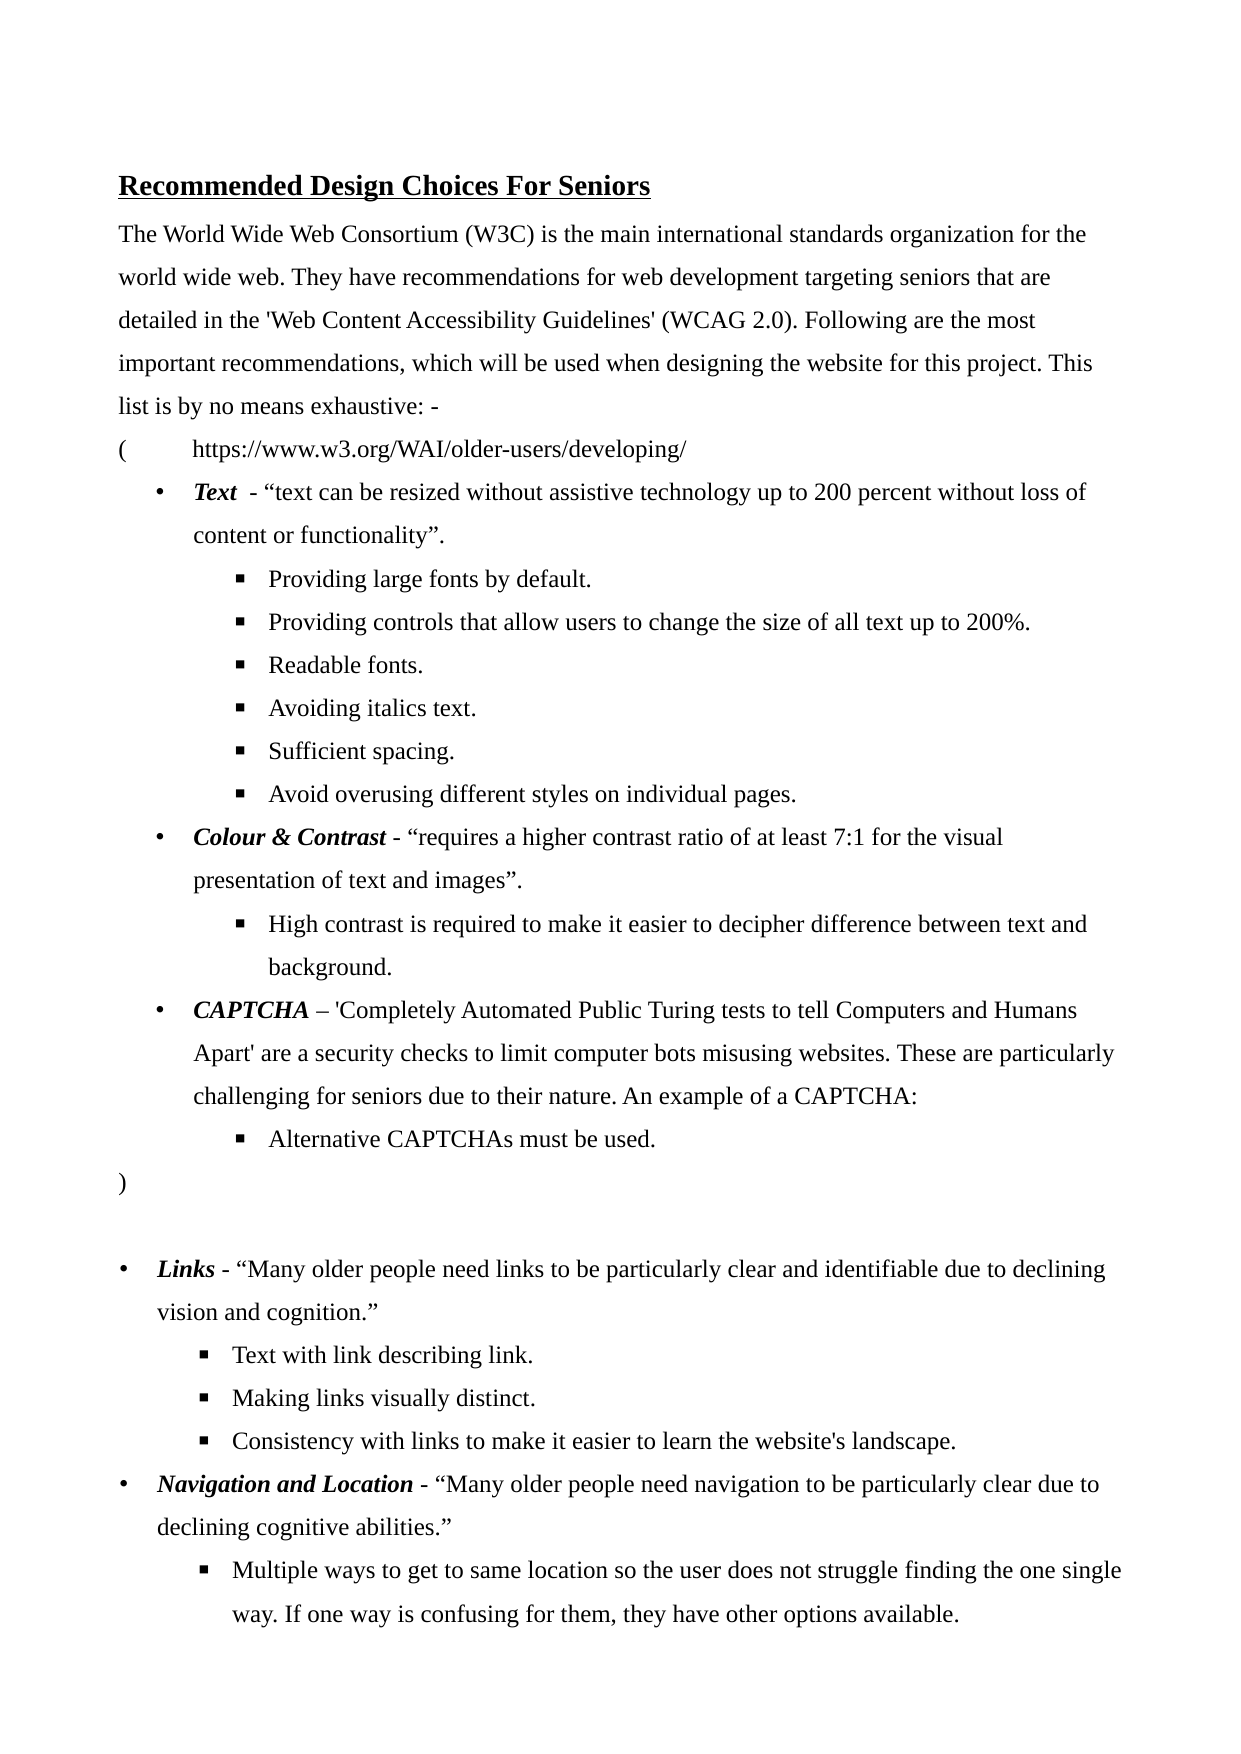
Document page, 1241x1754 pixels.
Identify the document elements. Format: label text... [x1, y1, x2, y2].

list Multiple ways to get to same location so the user does not struggle finding the one single way. If one way is confusing for them, they have other options available. [194, 1556, 1122, 1627]
list Alternative CAPTCHAs must be used. [231, 1124, 1122, 1153]
list Text - “text can be resized without assistive technology up to 200 percent without loss of content or functionality”. [156, 477, 1122, 549]
text The World Wide Web Consortium (W3C) is the main international standards organization for the world wide web. They have recommendations for web development targeting seniors that are detailed in the 'Web Content Accessibility Guidelines' (WCAG 2.0). Following are the most important recommendations, which will be used when designing the website for this project. This list is by no means exhaustive: - [118, 219, 1122, 420]
list Providing large fonts by default. [231, 564, 1122, 592]
list Links - “Many older people need links to be particularly clear and identifiable due to declining vision and cognition.” [119, 1254, 1122, 1326]
list Consistency with links to make it easier to learn the website's landscape. [194, 1426, 1122, 1455]
list CAPTCHA – 'Completely Automated Public Turing tests to tell Computers and Humans Apart' are a security checks to limit computer bots misusing websites. These are particularly challenging for seniors due to their nature. An example of a CAPTCHA: [156, 995, 1122, 1110]
list Text with link describing link. [194, 1340, 1122, 1369]
list Making links visually distinct. [194, 1383, 1122, 1412]
list Colour & Contrast - “requires a higher contrast ratio of at least 7:1 for the visual presentation of text and images”. [156, 822, 1122, 894]
list Navigation and Location - “Many older people need navigation to be particularly clear due to declining cognitive abilities.” [119, 1469, 1122, 1541]
list Avoid overusing different styles on individual pages. [231, 779, 1122, 808]
list Providing controls that allow users to change the size of all text up to 200%. [231, 607, 1122, 636]
list Readable fonts. [231, 650, 1122, 679]
list High contrast is required to make it easier to decipher difference between text and background. [231, 909, 1122, 981]
text ) [118, 1167, 1122, 1196]
text Recommended Design Choices For Seniors [118, 168, 1122, 202]
text ( https://www.w3.org/WAI/older-users/developing/ [118, 434, 1122, 463]
list Avoiding italics text. [231, 693, 1122, 722]
list Sufficient spacing. [231, 736, 1122, 765]
